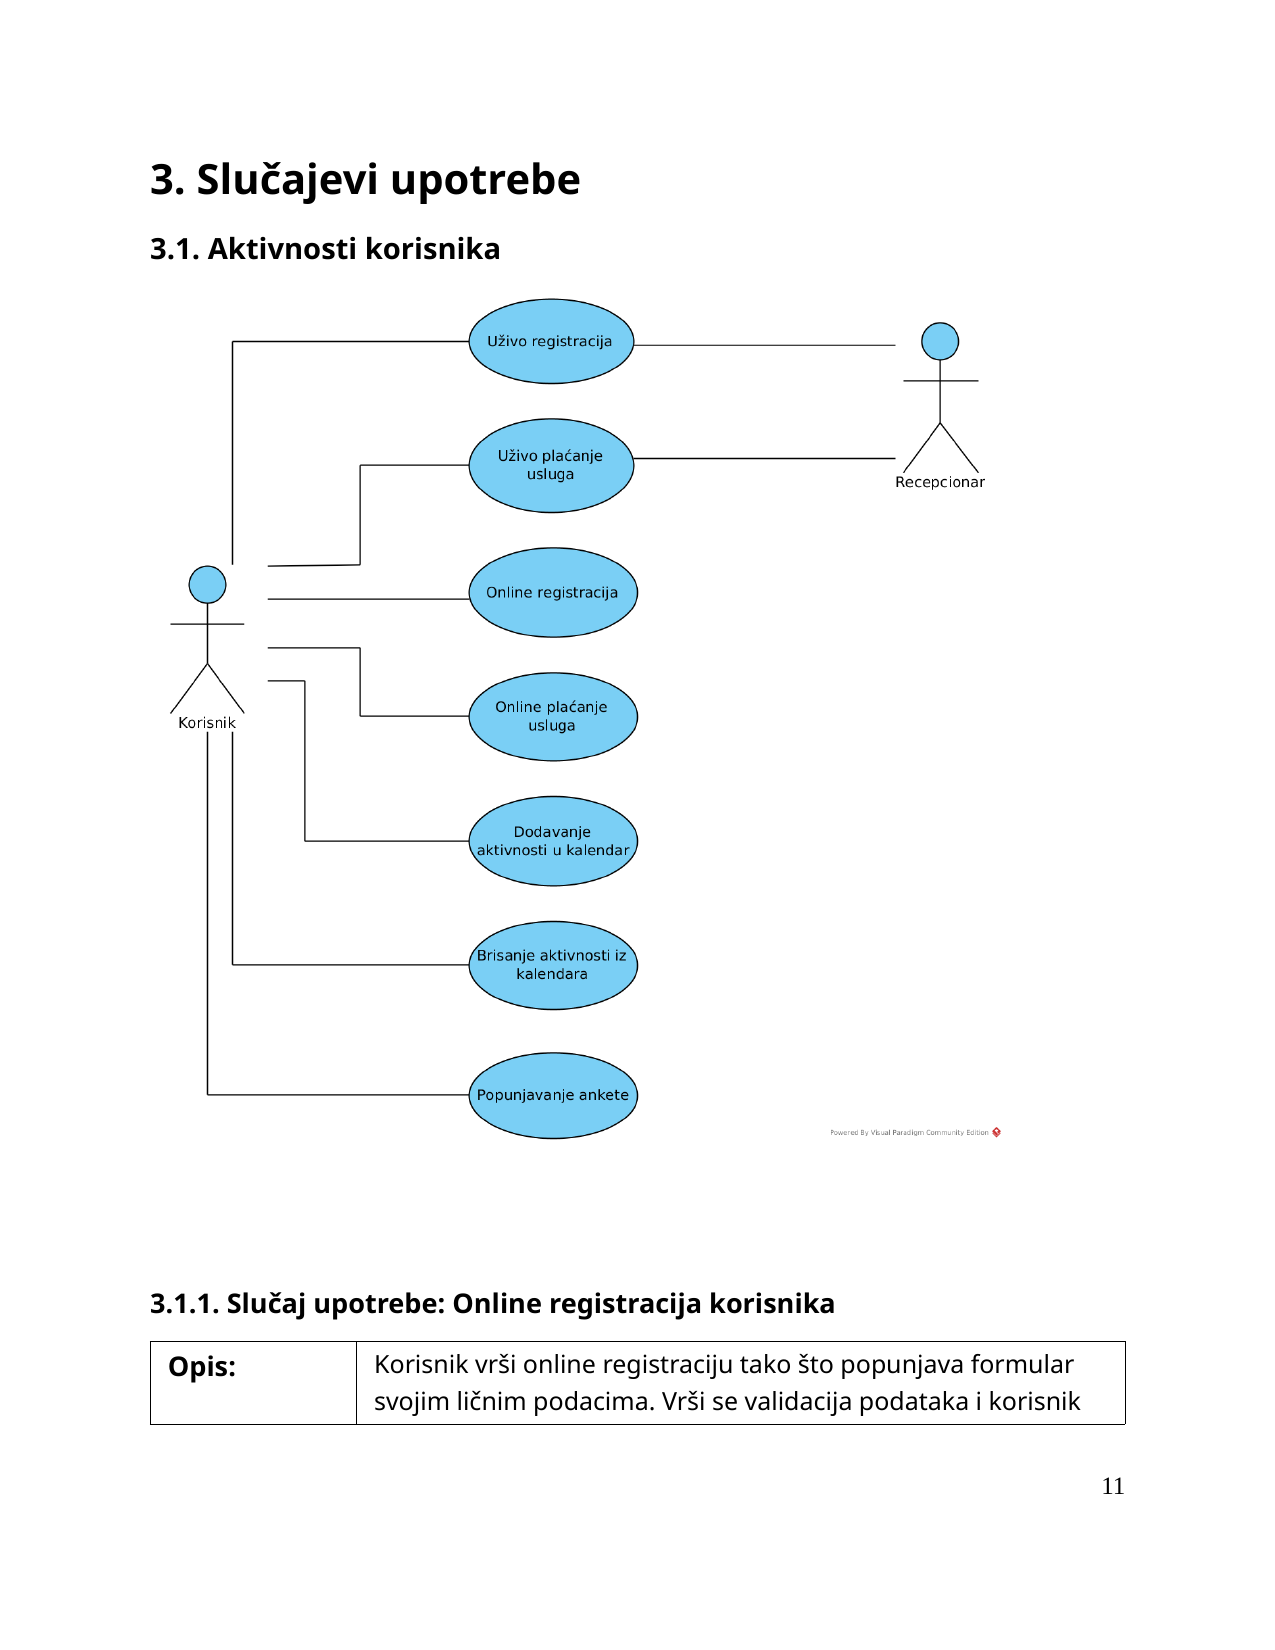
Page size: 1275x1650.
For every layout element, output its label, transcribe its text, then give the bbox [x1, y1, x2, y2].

table_header Korisnik vrši online registraciju tako što popunjava formular svojim ličnim podacima. Vrši se validacija podataka i korisnik [357, 1342, 1125, 1424]
text 3.1.1. Slučaj upotrebe: Online registracija korisnika [150, 1285, 1125, 1322]
table_header Opis: [151, 1342, 356, 1424]
picture [145, 297, 1004, 1143]
text 3. Slučajevi upotrebe [150, 150, 1125, 207]
text 3.1. Aktivnosti korisnika [150, 228, 1125, 268]
